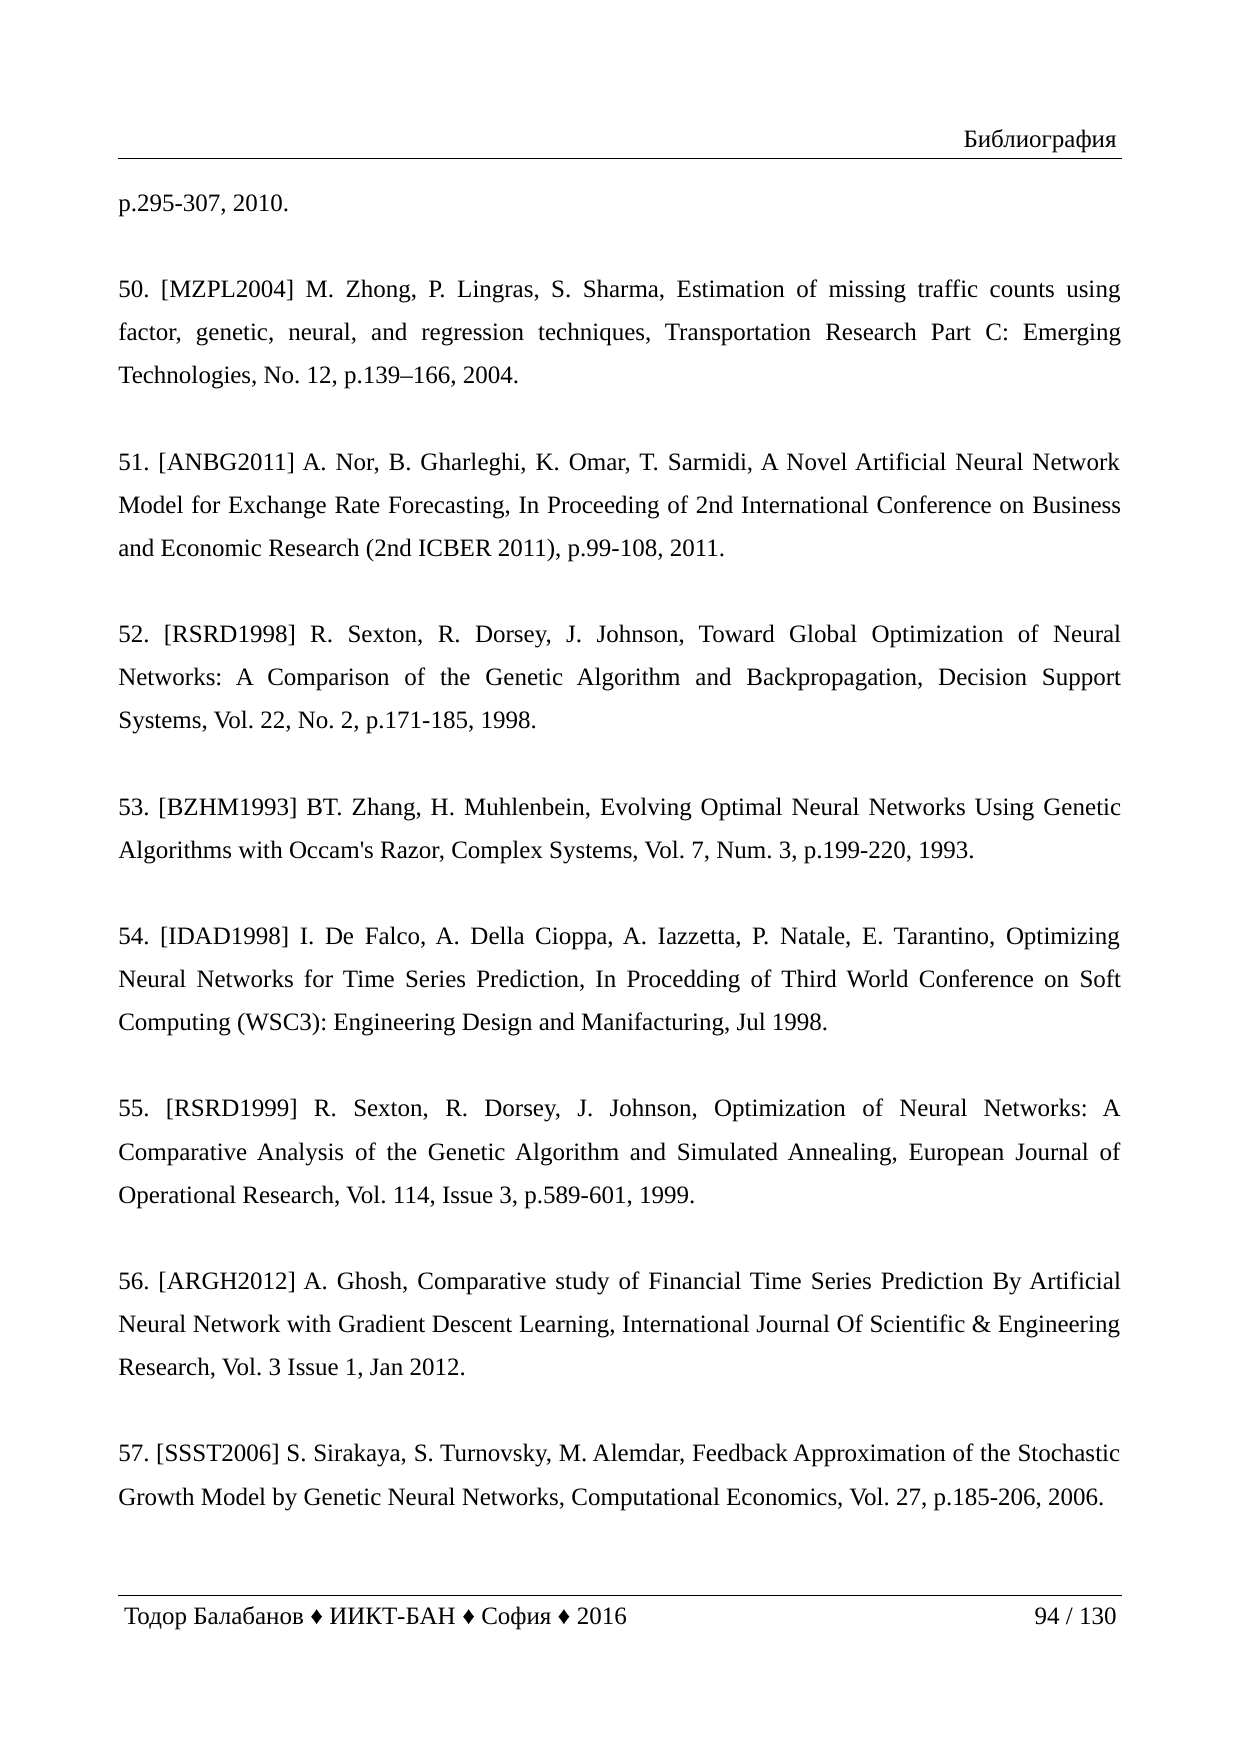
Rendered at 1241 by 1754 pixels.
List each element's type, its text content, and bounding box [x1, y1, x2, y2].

text 54. [IDAD1998] I. De Falco, A. Della Cioppa, A. Iazzetta, P. Natale, E. Tarantino, Optimizing Neural Networks for Time Series Prediction, In Procedding of Third World Conference on Soft Computing (WSC3): Engineering Design and Manifacturing, Jul 1998. [118, 921, 1122, 1036]
text p.295-307, 2010. [118, 188, 1122, 217]
text 57. [SSST2006] S. Sirakaya, S. Turnovsky, M. Alemdar, Feedback Approximation of the Stochastic Growth Model by Genetic Neural Networks, Computational Economics, Vol. 27, p.185-206, 2006. [118, 1438, 1122, 1510]
text 50. [MZPL2004] M. Zhong, P. Lingras, S. Sharma, Estimation of missing traffic counts using factor, genetic, neural, and regression techniques, Transportation Research Part C: Emerging Technologies, No. 12, p.139–166, 2004. [118, 274, 1122, 389]
text 56. [ARGH2012] A. Ghosh, Comparative study of Financial Time Series Prediction By Artificial Neural Network with Gradient Descent Learning, International Journal Of Scientific & Engineering Research, Vol. 3 Issue 1, Jan 2012. [118, 1266, 1122, 1381]
text 53. [BZHM1993] BT. Zhang, H. Muhlenbein, Evolving Optimal Neural Networks Using Genetic Algorithms with Occam's Razor, Complex Systems, Vol. 7, Num. 3, p.199-220, 1993. [118, 792, 1122, 863]
text 51. [ANBG2011] A. Nor, B. Gharleghi, K. Omar, T. Sarmidi, A Novel Artificial Neural Network Model for Exchange Rate Forecasting, In Proceeding of 2nd International Conference on Business and Economic Research (2nd ICBER 2011), p.99-108, 2011. [118, 447, 1122, 562]
text 52. [RSRD1998] R. Sexton, R. Dorsey, J. Johnson, Toward Global Optimization of Neural Networks: A Comparison of the Genetic Algorithm and Backpropagation, Decision Support Systems, Vol. 22, No. 2, p.171-185, 1998. [118, 619, 1122, 734]
text 55. [RSRD1999] R. Sexton, R. Dorsey, J. Johnson, Optimization of Neural Networks: A Comparative Analysis of the Genetic Algorithm and Simulated Annealing, European Journal of Operational Research, Vol. 114, Issue 3, p.589-601, 1999. [118, 1093, 1122, 1208]
